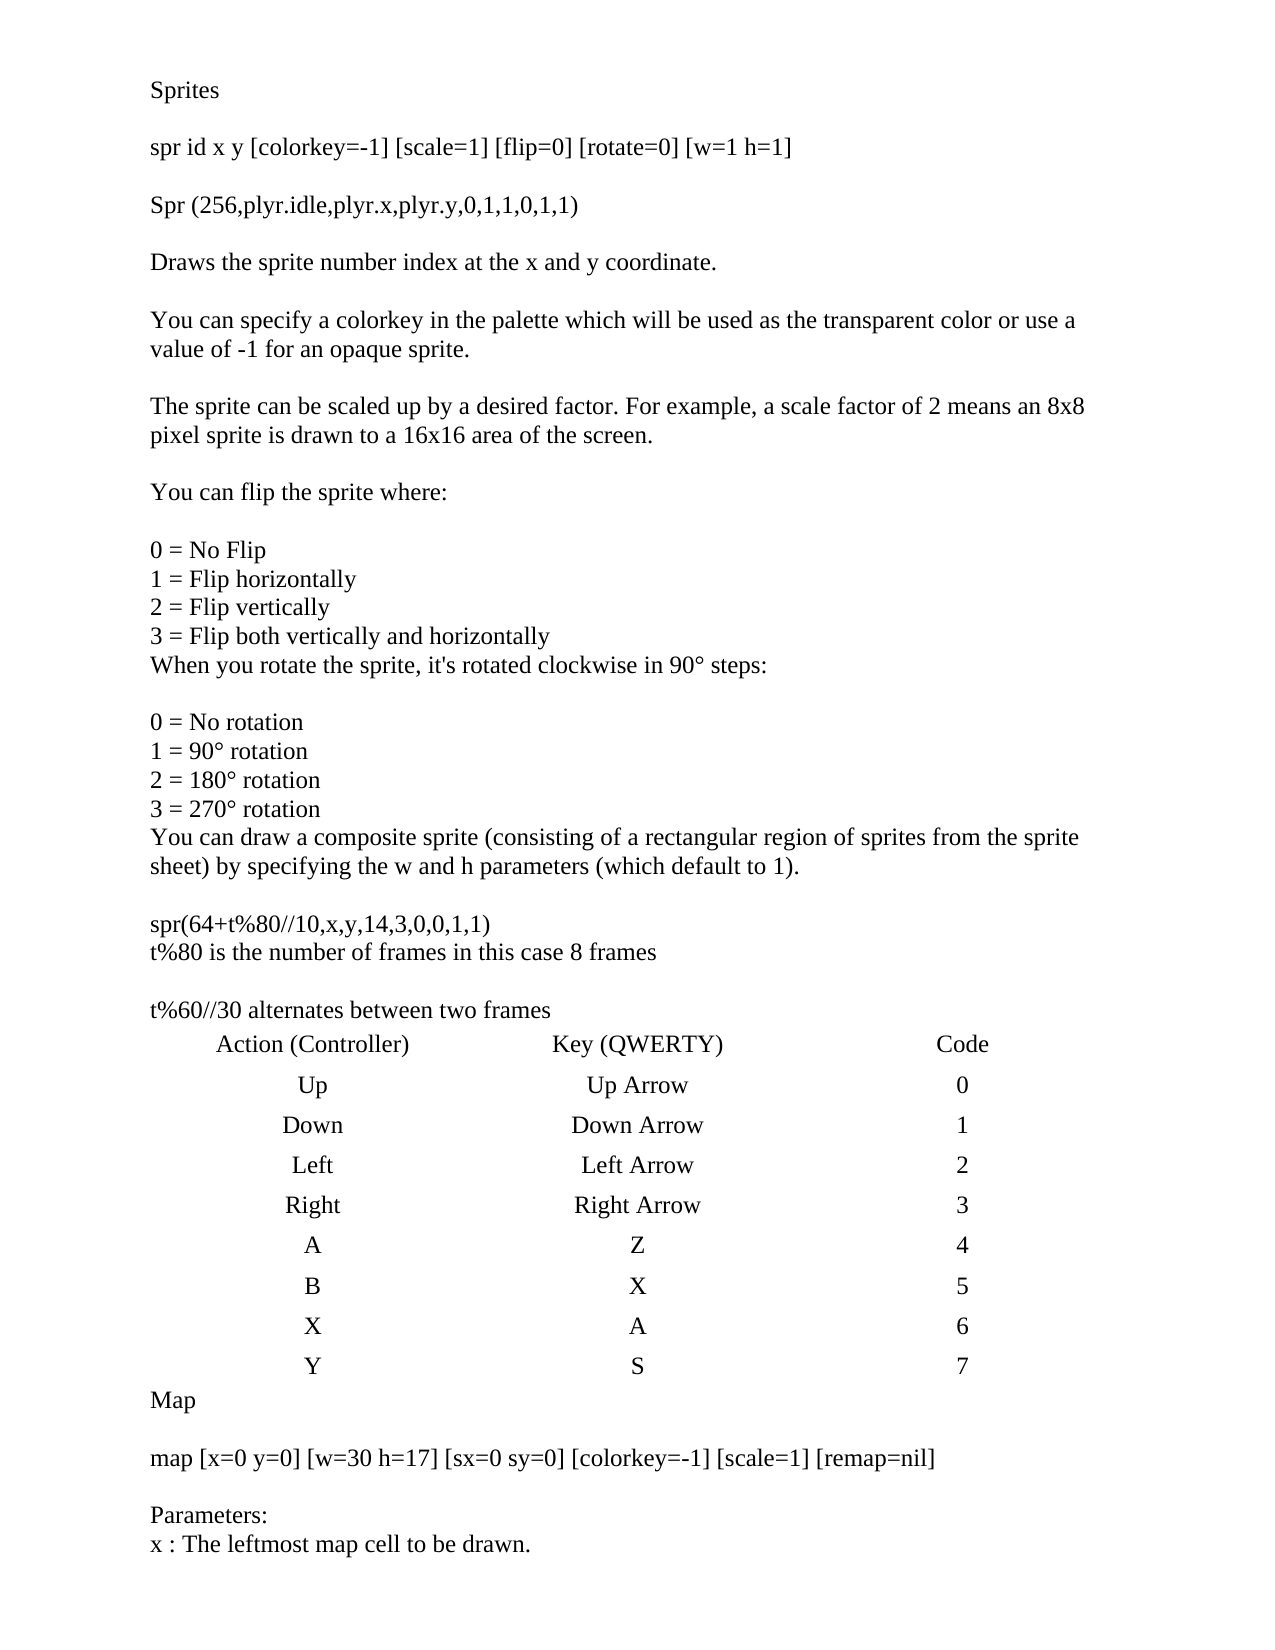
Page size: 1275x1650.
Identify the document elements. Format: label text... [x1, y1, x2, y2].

table_cell Y [150, 1345, 475, 1386]
table_cell Up Arrow [475, 1064, 800, 1104]
text You can draw a composite sprite (consisting of a rectangular region of sprites from the sprite sheet) by specifying the w and h parameters (which default to 1). [150, 822, 1125, 880]
table_cell 3 [800, 1185, 1125, 1225]
text t%80 is the number of frames in this case 8 frames [150, 937, 1125, 966]
text spr id x y [colorkey=-1] [scale=1] [flip=0] [rotate=0] [w=1 h=1] [150, 132, 1125, 161]
table_header Code [800, 1024, 1125, 1064]
table_cell 5 [800, 1265, 1125, 1305]
table_cell X [150, 1305, 475, 1345]
text 0 = No Flip [150, 535, 1125, 564]
table_cell Up [150, 1064, 475, 1104]
text 1 = Flip horizontally [150, 564, 1125, 592]
text 3 = Flip both vertically and horizontally [150, 621, 1125, 650]
table_cell 6 [800, 1305, 1125, 1345]
table_cell 0 [800, 1064, 1125, 1104]
table_cell 7 [800, 1345, 1125, 1386]
table_cell A [475, 1305, 800, 1345]
table_cell 2 [800, 1144, 1125, 1184]
text spr(64+t%80//10,x,y,14,3,0,0,1,1) [150, 909, 1125, 937]
text Draws the sprite number index at the x and y coordinate. [150, 247, 1125, 276]
text Parameters: [150, 1501, 1125, 1529]
table_cell 1 [800, 1104, 1125, 1144]
text You can flip the sprite where: [150, 477, 1125, 506]
text 1 = 90° rotation [150, 736, 1125, 765]
table_cell S [475, 1345, 800, 1386]
table_cell Right [150, 1185, 475, 1225]
table_cell B [150, 1265, 475, 1305]
text When you rotate the sprite, it's rotated clockwise in 90° steps: [150, 650, 1125, 679]
text x : The leftmost map cell to be drawn. [150, 1529, 1125, 1558]
table_header Key (QWERTY) [475, 1024, 800, 1064]
table_cell A [150, 1225, 475, 1265]
table_cell Down Arrow [475, 1104, 800, 1144]
text map [x=0 y=0] [w=30 h=17] [sx=0 sy=0] [colorkey=-1] [scale=1] [remap=nil] [150, 1443, 1125, 1472]
text 3 = 270° rotation [150, 794, 1125, 822]
text 0 = No rotation [150, 707, 1125, 736]
table_cell Left [150, 1144, 475, 1184]
text Spr (256,plyr.idle,plyr.x,plyr.y,0,1,1,0,1,1) [150, 190, 1125, 219]
table_cell Down [150, 1104, 475, 1144]
table_header Action (Controller) [150, 1024, 475, 1064]
text 2 = Flip vertically [150, 592, 1125, 621]
table_cell X [475, 1265, 800, 1305]
text Map [150, 1386, 1125, 1414]
text t%60//30 alternates between two frames [150, 995, 1125, 1024]
text 2 = 180° rotation [150, 765, 1125, 794]
text Sprites [150, 75, 1125, 104]
table_cell Z [475, 1225, 800, 1265]
table_cell Right Arrow [475, 1185, 800, 1225]
table_cell 4 [800, 1225, 1125, 1265]
table_cell Left Arrow [475, 1144, 800, 1184]
text The sprite can be scaled up by a desired factor. For example, a scale factor of 2 means an 8x8 pixel sprite is drawn to a 16x16 area of the screen. [150, 391, 1125, 449]
text You can specify a colorkey in the palette which will be used as the transparent color or use a value of -1 for an opaque sprite. [150, 305, 1125, 362]
